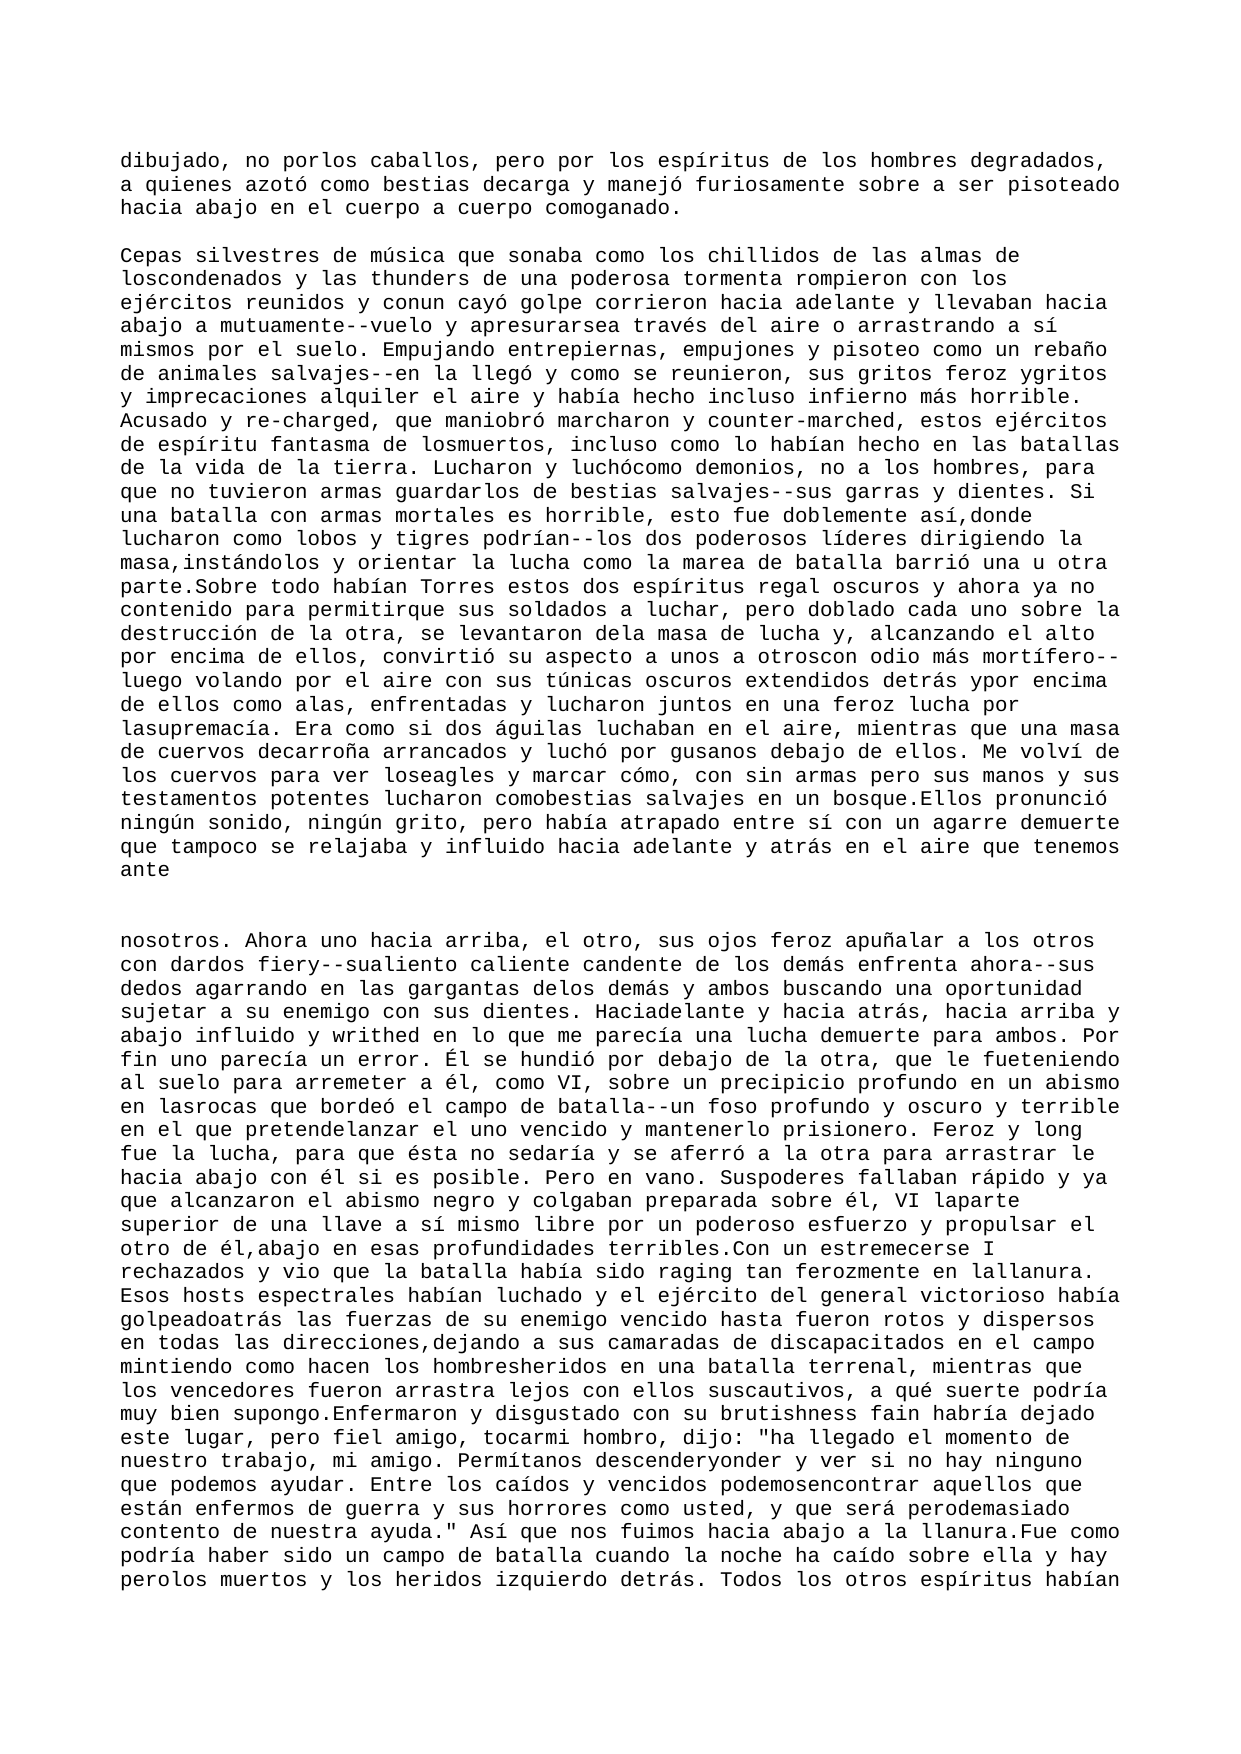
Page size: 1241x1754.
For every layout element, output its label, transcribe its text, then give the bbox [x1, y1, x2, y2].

text Cepas silvestres de música que sonaba como los chillidos de las almas de loscondenados y las thunders de una poderosa tormenta rompieron con los ejércitos reunidos y conun cayó golpe corrieron hacia adelante y llevaban hacia abajo a mutuamente--vuelo y apresurarsea través del aire o arrastrando a sí mismos por el suelo. Empujando entrepiernas, empujones y pisoteo como un rebaño de animales salvajes--en la llegó y como se reunieron, sus gritos feroz ygritos y imprecaciones alquiler el aire y había hecho incluso infierno más horrible. Acusado y re-charged, que maniobró marcharon y counter-marched, estos ejércitos de espíritu fantasma de losmuertos, incluso como lo habían hecho en las batallas de la vida de la tierra. Lucharon y luchócomo demonios, no a los hombres, para que no tuvieron armas guardarlos de bestias salvajes--sus garras y dientes. Si una batalla con armas mortales es horrible, esto fue doblemente así,donde lucharon como lobos y tigres podrían--los dos poderosos líderes dirigiendo la masa,instándolos y orientar la lucha como la marea de batalla barrió una u otra parte.Sobre todo habían Torres estos dos espíritus regal oscuros y ahora ya no contenido para permitirque sus soldados a luchar, pero doblado cada uno sobre la destrucción de la otra, se levantaron dela masa de lucha y, alcanzando el alto por encima de ellos, convirtió su aspecto a unos a otroscon odio más mortífero--luego volando por el aire con sus túnicas oscuros extendidos detrás ypor encima de ellos como alas, enfrentadas y lucharon juntos en una feroz lucha por lasupremacía. Era como si dos águilas luchaban en el aire, mientras que una masa de cuervos decarroña arrancados y luchó por gusanos debajo de ellos. Me volví de los cuervos para ver loseagles y marcar cómo, con sin armas pero sus manos y sus testamentos potentes lucharon comobestias salvajes en un bosque.Ellos pronunció ningún sonido, ningún grito, pero había atrapado entre sí con un agarre demuerte que tampoco se relajaba y influido hacia adelante y atrás en el aire que tenemos ante [120, 244, 1120, 883]
text nosotros. Ahora uno hacia arriba, el otro, sus ojos feroz apuñalar a los otros con dardos fiery--sualiento caliente candente de los demás enfrenta ahora--sus dedos agarrando en las gargantas delos demás y ambos buscando una oportunidad sujetar a su enemigo con sus dientes. Haciadelante y hacia atrás, hacia arriba y abajo influido y writhed en lo que me parecía una lucha demuerte para ambos. Por fin uno parecía un error. Él se hundió por debajo de la otra, que le fueteniendo al suelo para arremeter a él, como VI, sobre un precipicio profundo en un abismo en lasrocas que bordeó el campo de batalla--un foso profundo y oscuro y terrible en el que pretendelanzar el uno vencido y mantenerlo prisionero. Feroz y long fue la lucha, para que ésta no sedaría y se aferró a la otra para arrastrar le hacia abajo con él si es posible. Pero en vano. Suspoderes fallaban rápido y ya que alcanzaron el abismo negro y colgaban preparada sobre él, VI laparte superior de una llave a sí mismo libre por un poderoso esfuerzo y propulsar el otro de él,abajo en esas profundidades terribles.Con un estremecerse I rechazados y vio que la batalla había sido raging tan ferozmente en lallanura. Esos hosts espectrales habían luchado y el ejército del general victorioso había golpeadoatrás las fuerzas de su enemigo vencido hasta fueron rotos y dispersos en todas las direcciones,dejando a sus camaradas de discapacitados en el campo mintiendo como hacen los hombresheridos en una batalla terrenal, mientras que los vencedores fueron arrastra lejos con ellos suscautivos, a qué suerte podría muy bien supongo.Enfermaron y disgustado con su brutishness fain habría dejado este lugar, pero fiel amigo, tocarmi hombro, dijo: "ha llegado el momento de nuestro trabajo, mi amigo. Permítanos descenderyonder y ver si no hay ninguno que podemos ayudar. Entre los caídos y vencidos podemosencontrar aquellos que están enfermos de guerra y sus horrores como usted, y que será perodemasiado contento de nuestra ayuda." Así que nos fuimos hacia abajo a la llanura.Fue como podría haber sido un campo de batalla cuando la noche ha caído sobre ella y hay perolos muertos y los heridos izquierdo detrás. Todos los otros espíritus habían [120, 930, 1120, 1592]
text dibujado, no porlos caballos, pero por los espíritus de los hombres degradados, a quienes azotó como bestias decarga y manejó furiosamente sobre a ser pisoteado hacia abajo en el cuerpo a cuerpo comoganado. [120, 150, 1120, 221]
